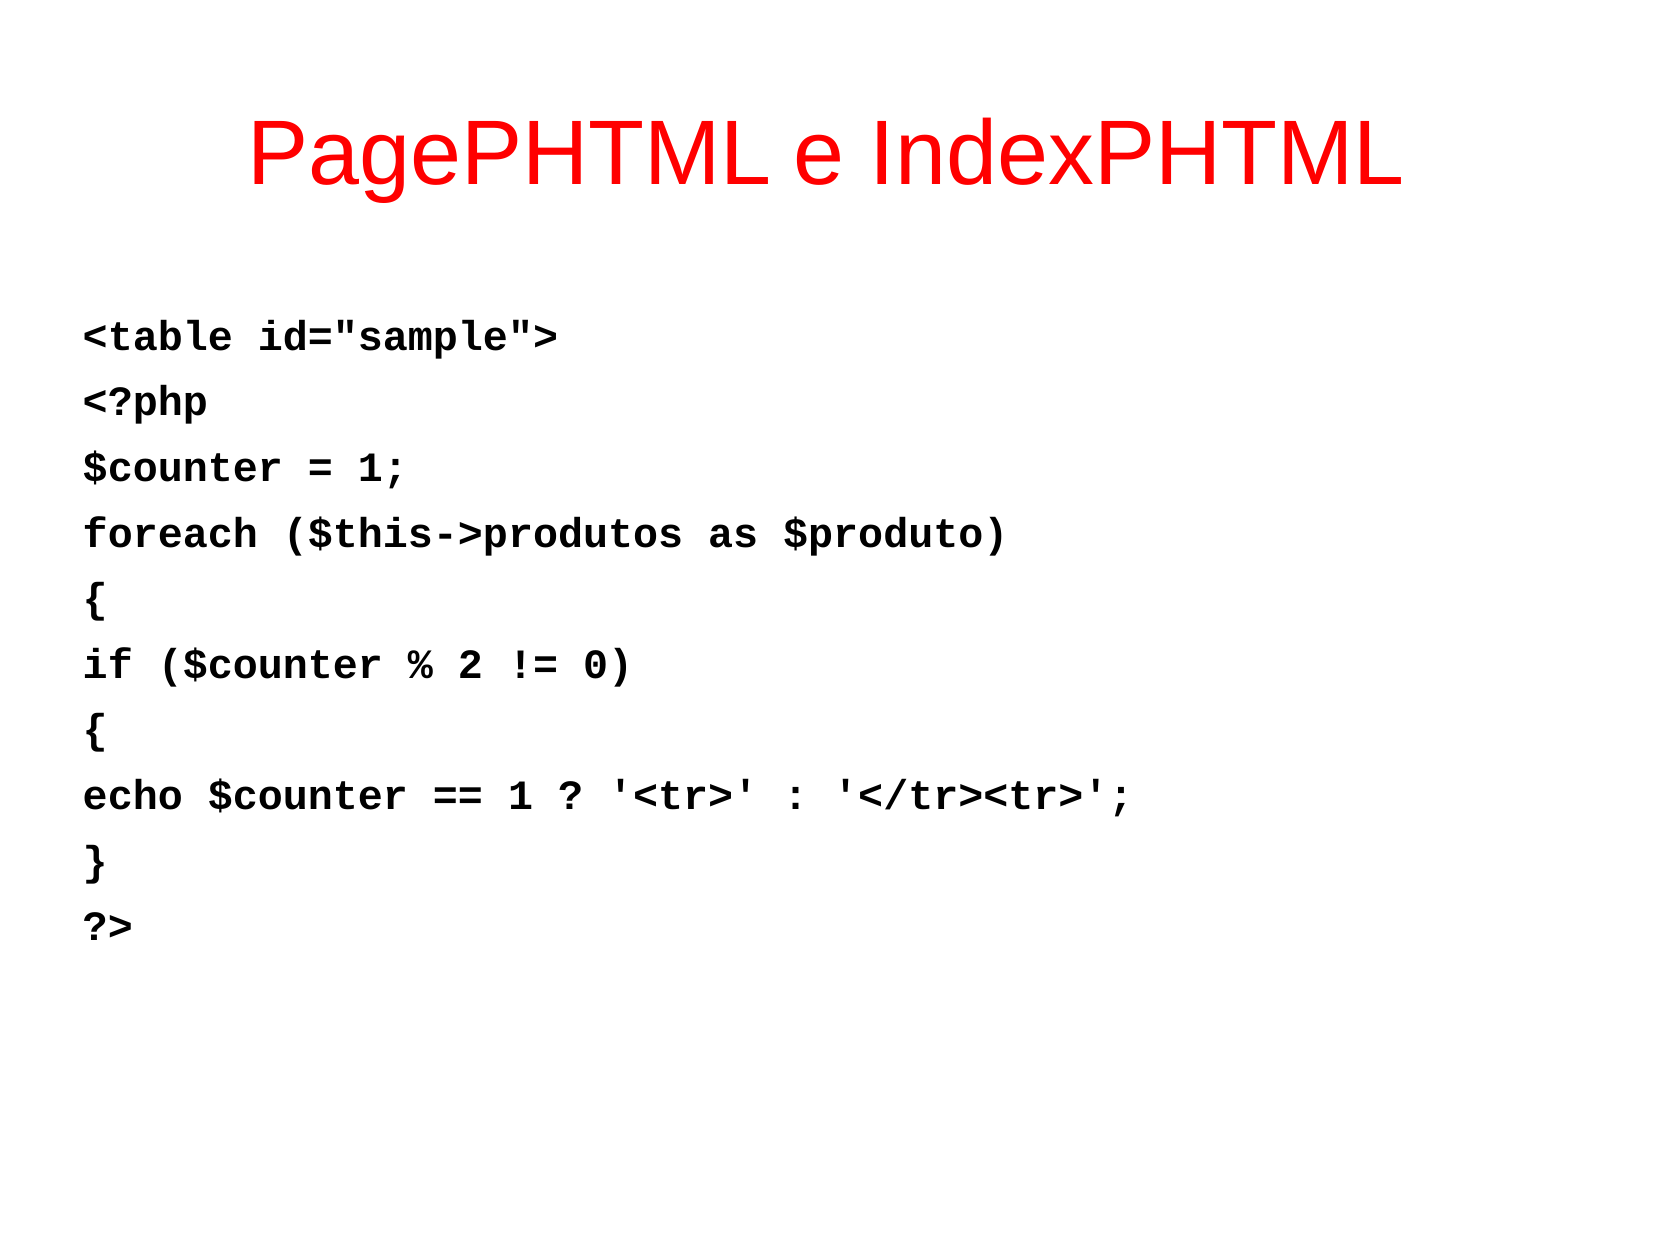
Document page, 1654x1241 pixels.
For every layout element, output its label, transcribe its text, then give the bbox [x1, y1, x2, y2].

title PagePHTML e IndexPHTML [82, 49, 1571, 257]
list <table id="sample"> <?php $counter = 1; foreach ($this->produtos as $produto) { if ($counter % 2 != 0) { echo $counter == 1 ? '<tr>' : '</tr><tr>'; } ?> [82, 315, 1571, 1087]
